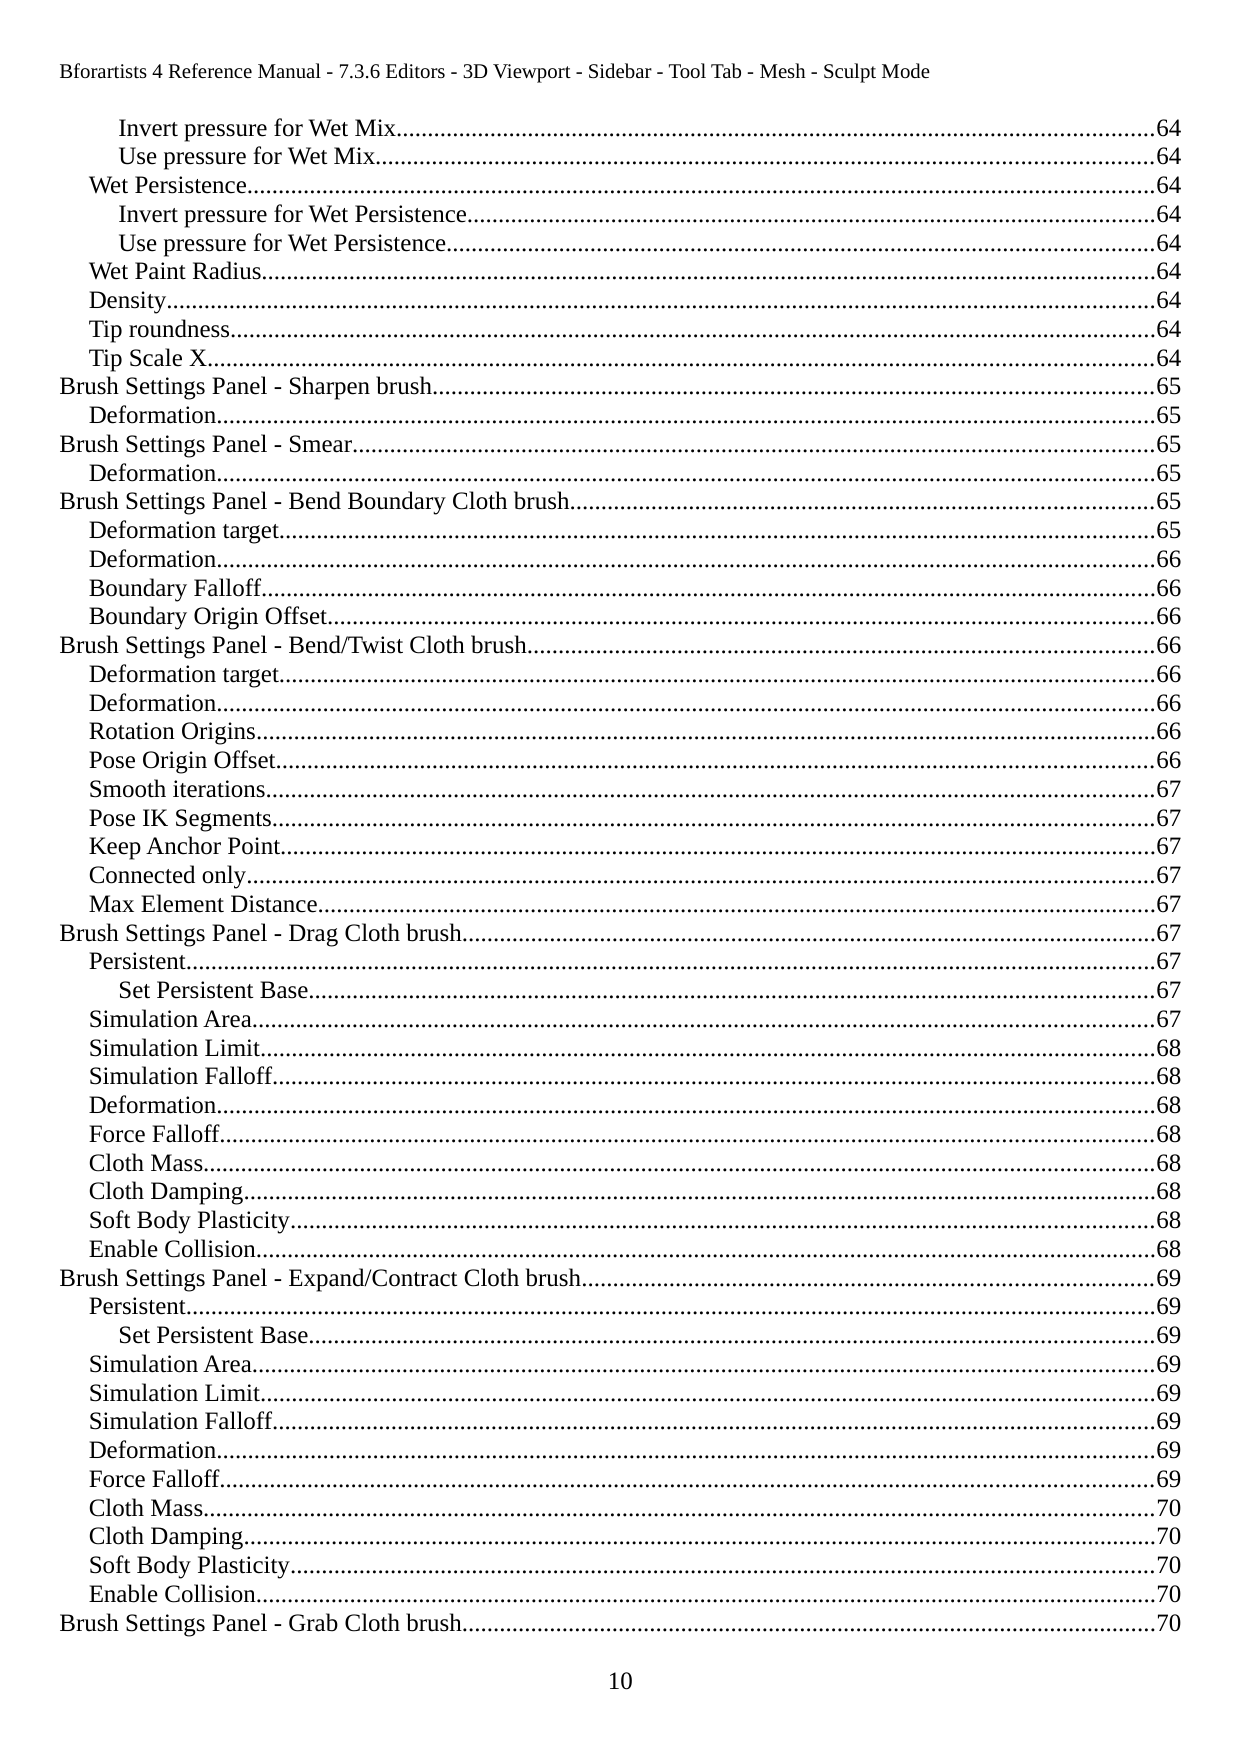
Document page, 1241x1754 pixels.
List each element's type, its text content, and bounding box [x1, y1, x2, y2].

text Soft Body Plasticity 68 [88, 1205, 1181, 1234]
text Brush Settings Panel - Sharpen brush 65 [59, 371, 1181, 400]
text Deformation target 66 [88, 659, 1181, 688]
text Use pressure for Wet Persistence 64 [118, 228, 1181, 256]
text Deformation 69 [88, 1435, 1181, 1464]
text Smooth iterations 67 [88, 774, 1181, 803]
text Tip Scale X 64 [88, 343, 1181, 371]
text Pose IK Segments 67 [88, 803, 1181, 831]
text Set Persistent Base 69 [118, 1320, 1181, 1349]
text Persistent 67 [88, 946, 1181, 975]
text Brush Settings Panel - Bend/Twist Cloth brush 66 [59, 630, 1181, 659]
text Deformation target 65 [88, 515, 1181, 544]
text Simulation Area 69 [88, 1349, 1181, 1378]
text Boundary Origin Offset 66 [88, 601, 1181, 630]
text Pose Origin Offset 66 [88, 745, 1181, 774]
text Set Persistent Base 67 [118, 975, 1181, 1004]
text Deformation 68 [88, 1090, 1181, 1119]
text Brush Settings Panel - Expand/Contract Cloth brush 69 [59, 1263, 1181, 1291]
text Brush Settings Panel - Bend Boundary Cloth brush 65 [59, 486, 1181, 515]
text Connected only 67 [88, 860, 1181, 889]
text Persistent 69 [88, 1291, 1181, 1320]
text Cloth Mass 70 [88, 1493, 1181, 1521]
text Simulation Limit 68 [88, 1033, 1181, 1061]
text Deformation 66 [88, 688, 1181, 716]
text Cloth Damping 68 [88, 1176, 1181, 1205]
text Brush Settings Panel - Grab Cloth brush 70 [59, 1608, 1181, 1636]
text Deformation 65 [88, 458, 1181, 486]
text Invert pressure for Wet Mix 64 [118, 113, 1181, 141]
text Simulation Falloff 69 [88, 1406, 1181, 1435]
text Tip roundness 64 [88, 314, 1181, 343]
text Cloth Mass 68 [88, 1148, 1181, 1176]
text Force Falloff 69 [88, 1464, 1181, 1493]
text Soft Body Plasticity 70 [88, 1550, 1181, 1579]
text Enable Collision 68 [88, 1234, 1181, 1263]
text Force Falloff 68 [88, 1119, 1181, 1148]
text Invert pressure for Wet Persistence 64 [118, 199, 1181, 228]
text Density 64 [88, 285, 1181, 314]
text Deformation 65 [88, 400, 1181, 429]
text Brush Settings Panel - Drag Cloth brush 67 [59, 918, 1181, 946]
text Simulation Limit 69 [88, 1378, 1181, 1406]
text Wet Paint Radius 64 [88, 256, 1181, 285]
text Boundary Falloff 66 [88, 573, 1181, 601]
text Cloth Damping 70 [88, 1521, 1181, 1550]
text Brush Settings Panel - Smear 65 [59, 429, 1181, 458]
text Simulation Falloff 68 [88, 1061, 1181, 1090]
text Deformation 66 [88, 544, 1181, 573]
text Use pressure for Wet Mix 64 [118, 141, 1181, 170]
text Wet Persistence 64 [88, 170, 1181, 199]
text Max Element Distance 67 [88, 889, 1181, 918]
text Simulation Area 67 [88, 1004, 1181, 1033]
text Enable Collision 70 [88, 1579, 1181, 1608]
text Keep Anchor Point 67 [88, 831, 1181, 860]
text Rotation Origins 66 [88, 716, 1181, 745]
